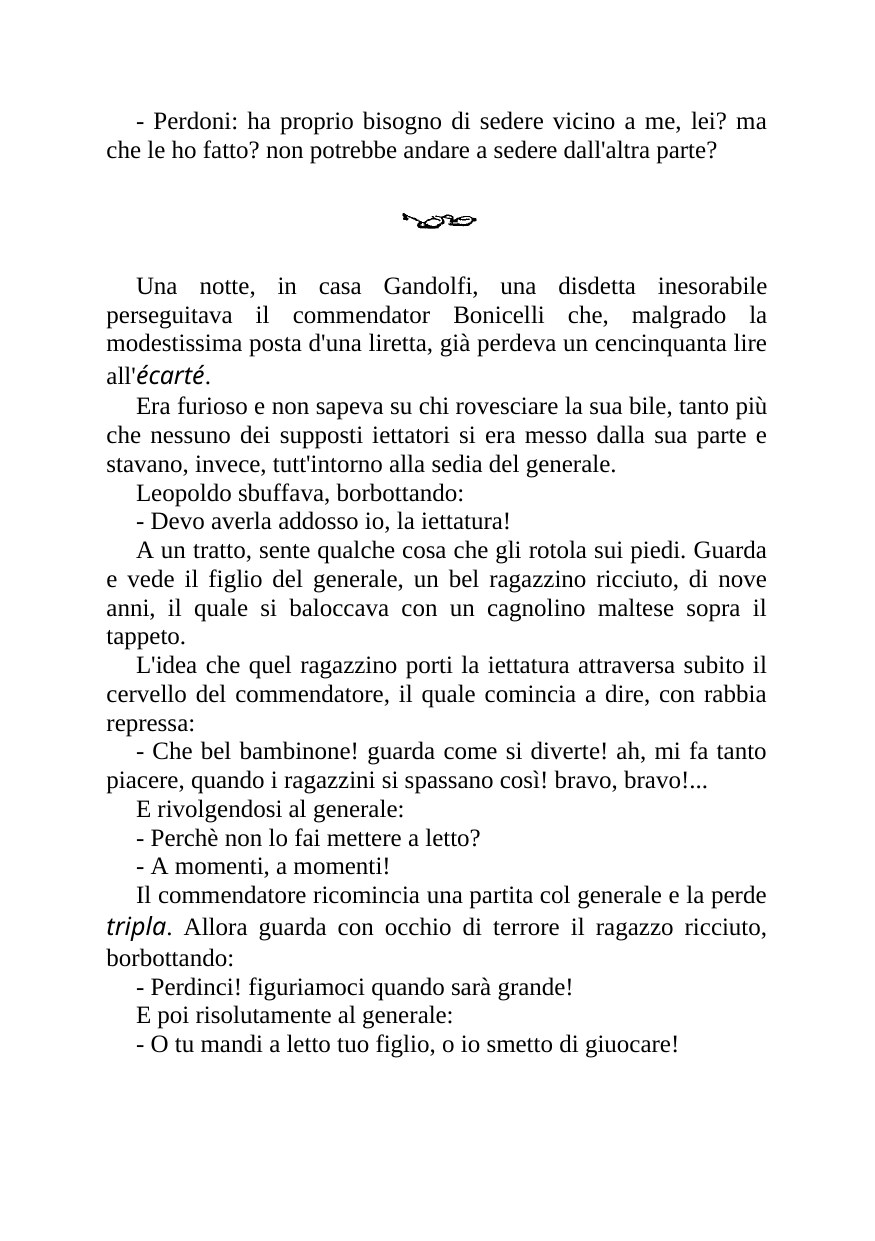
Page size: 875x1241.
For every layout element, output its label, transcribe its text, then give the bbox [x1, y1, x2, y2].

text - Perdoni: ha proprio bisogno di sedere vicino a me, lei? ma che le ho fatto? non potrebbe andare a sedere dall'altra parte? [106, 106, 768, 164]
text Una notte, in casa Gandolfi, una disdetta inesorabile perseguitava il commendator Bonicelli che, malgrado la modestissima posta d'una liretta, già perdeva un cencinquanta lire all'écarté. [106, 271, 768, 391]
text Era furioso e non sapeva su chi rovesciare la sua bile, tanto più che nessuno dei supposti iettatori si era messo dalla sua parte e stavano, invece, tutt'intorno alla sedia del generale. [106, 391, 768, 478]
text - A momenti, a momenti! [106, 851, 768, 880]
text L'idea che quel ragazzino porti la iettatura attraversa subito il cervello del commendatore, il quale comincia a dire, con rabbia repressa: [106, 650, 768, 736]
text - O tu mandi a letto tuo figlio, o io smetto di giuocare! [106, 1029, 768, 1058]
text E rivolgendosi al generale: [106, 794, 768, 823]
text Il commendatore ricomincia una partita col generale e la perde tripla. Allora guarda con occhio di terrore il ragazzo ricciuto, borbottando: [106, 880, 768, 972]
picture [392, 201, 482, 234]
text - Che bel bambinone! guarda come si diverte! ah, mi fa tanto piacere, quando i ragazzini si spassano così! bravo, bravo!... [106, 736, 768, 794]
text E poi risolutamente al generale: [106, 1000, 768, 1029]
text - Perdinci! figuriamoci quando sarà grande! [106, 972, 768, 1000]
text Leopoldo sbuffava, borbottando: [106, 478, 768, 506]
text - Devo averla addosso io, la iettatura! [106, 506, 768, 535]
text A un tratto, sente qualche cosa che gli rotola sui piedi. Guarda e vede il figlio del generale, un bel ragazzino ricciuto, di nove anni, il quale si baloccava con un cagnolino maltese sopra il tappeto. [106, 535, 768, 650]
text - Perchè non lo fai mettere a letto? [106, 823, 768, 851]
